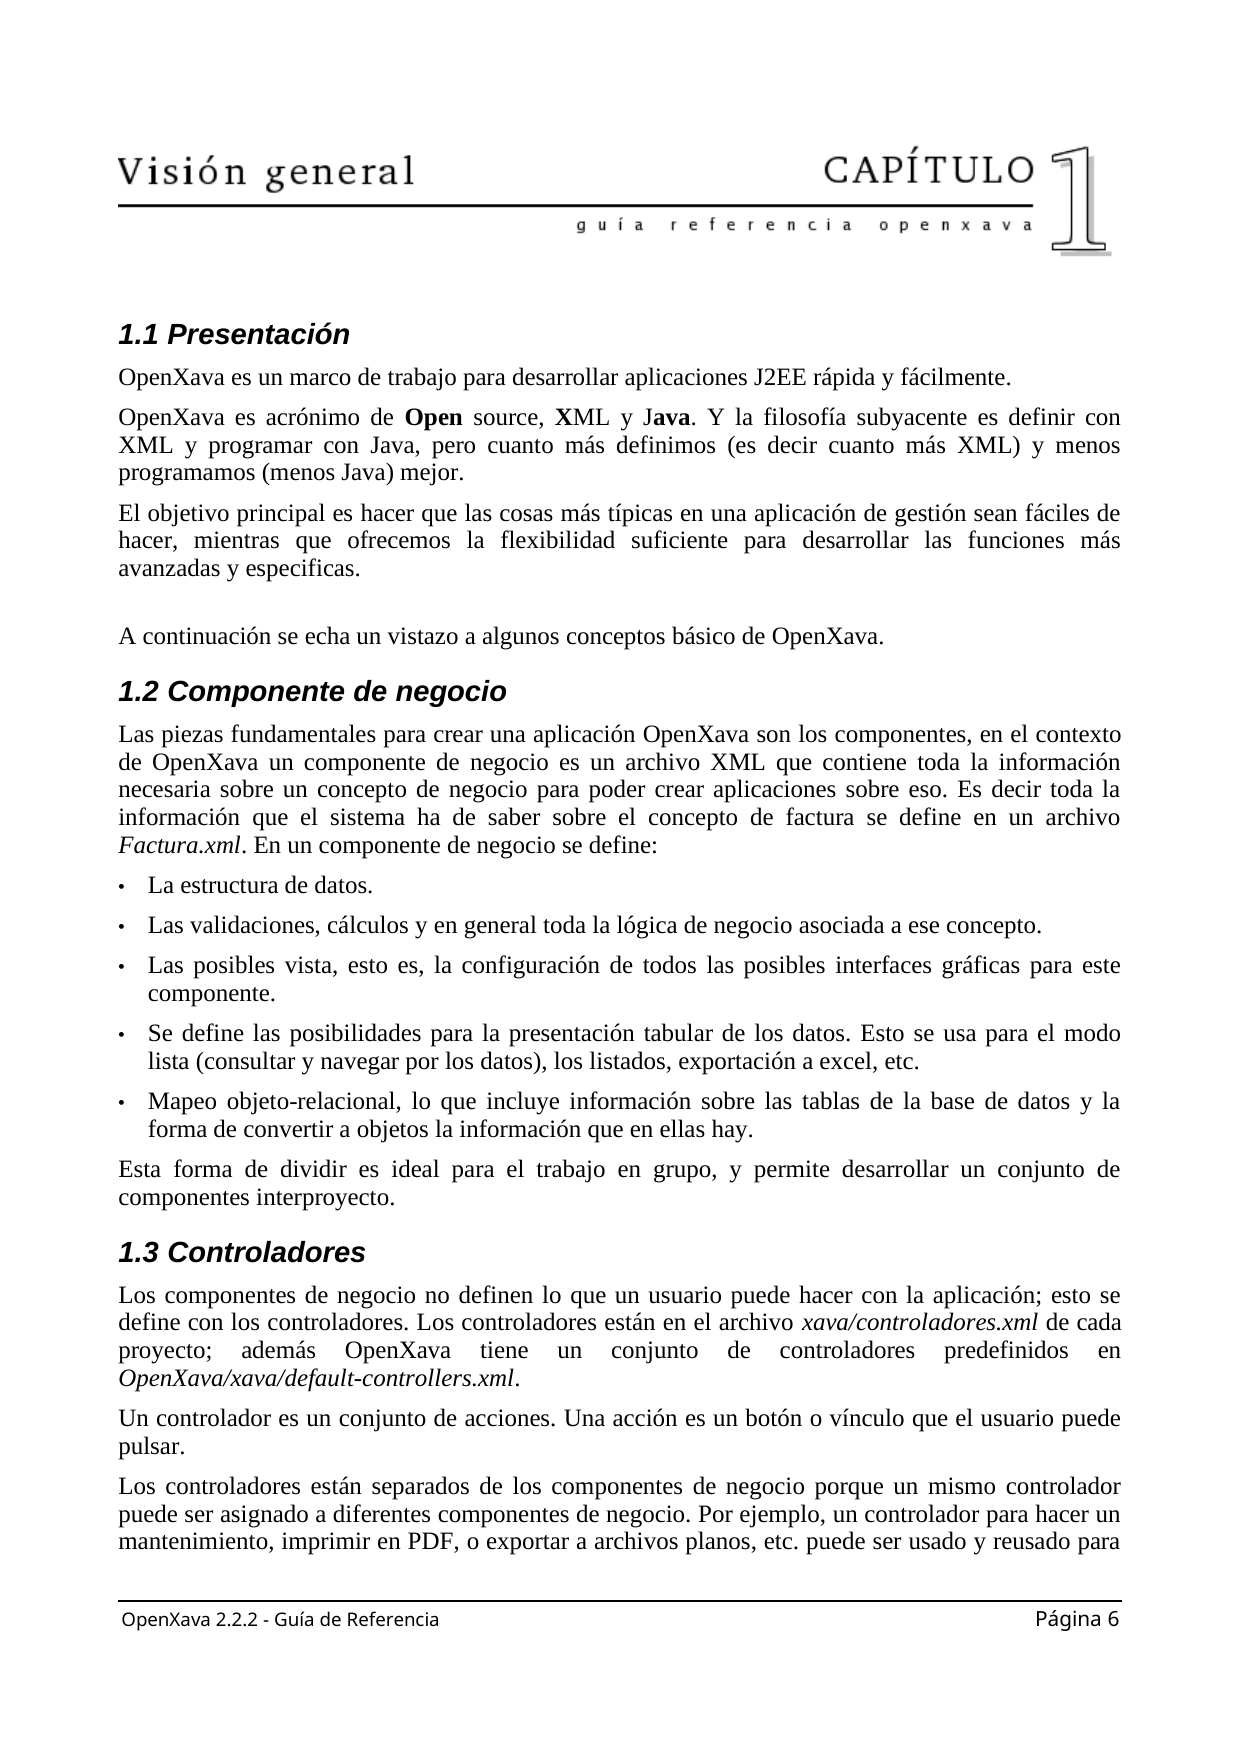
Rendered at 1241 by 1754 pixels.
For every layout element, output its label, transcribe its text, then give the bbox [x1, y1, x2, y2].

text OpenXava es un marco de trabajo para desarrollar aplicaciones J2EE rápida y fácilmente. [118, 363, 1122, 391]
text Los controladores están separados de los componentes de negocio porque un mismo controlador puede ser asignado a diferentes componentes de negocio. Por ejemplo, un controlador para hacer un mantenimiento, imprimir en PDF, o exportar a archivos planos, etc. puede ser usado y reusado para [118, 1472, 1122, 1555]
subtitle Componente de negocio [118, 675, 1122, 707]
text Las piezas fundamentales para crear una aplicación OpenXava son los componentes, en el contexto de OpenXava un componente de negocio es un archivo XML que contiene toda la información necesaria sobre un concepto de negocio para poder crear aplicaciones sobre eso. Es decir toda la información que el sistema ha de saber sobre el concepto de factura se define en un archivo Factura.xml. En un componente de negocio se define: [118, 720, 1122, 858]
list Mapeo objeto-relacional, lo que incluye información sobre las tablas de la base de datos y la forma de convertir a objetos la información que en ellas hay. [118, 1087, 1122, 1143]
text El objetivo principal es hacer que las cosas más típicas en una aplicación de gestión sean fáciles de hacer, mientras que ofrecemos la flexibilidad suficiente para desarrollar las funciones más avanzadas y especificas. [118, 499, 1122, 582]
subtitle Controladores [118, 1236, 1122, 1268]
subtitle Presentación [118, 318, 1122, 350]
text Esta forma de dividir es ideal para el trabajo en grupo, y permite desarrollar un conjunto de componentes interproyecto. [118, 1155, 1122, 1211]
text Un controlador es un conjunto de acciones. Una acción es un botón o vínculo que el usuario puede pulsar. [118, 1404, 1122, 1459]
list Las posibles vista, esto es, la configuración de todos las posibles interfaces gráficas para este componente. [118, 951, 1122, 1007]
list Se define las posibilidades para la presentación tabular de los datos. Esto se usa para el modo lista (consultar y navegar por los datos), los listados, exportación a excel, etc. [118, 1019, 1122, 1075]
picture [118, 118, 1122, 288]
subtitle Visión general [118, 288, 1122, 293]
text A continuación se echa un vistazo a algunos conceptos básico de OpenXava. [118, 622, 1122, 650]
text OpenXava es acrónimo de Open source, XML y Java. Y la filosofía subyacente es definir con XML y programar con Java, pero cuanto más definimos (es decir cuanto más XML) y menos programamos (menos Java) mejor. [118, 403, 1122, 486]
list La estructura de datos. [118, 871, 1122, 899]
text Los componentes de negocio no definen lo que un usuario puede hacer con la aplicación; esto se define con los controladores. Los controladores están en el archivo xava/controladores.xml de cada proyecto; además OpenXava tiene un conjunto de controladores predefinidos en OpenXava/xava/default-controllers.xml. [118, 1281, 1122, 1392]
list Las validaciones, cálculos y en general toda la lógica de negocio asociada a ese concepto. [118, 911, 1122, 939]
